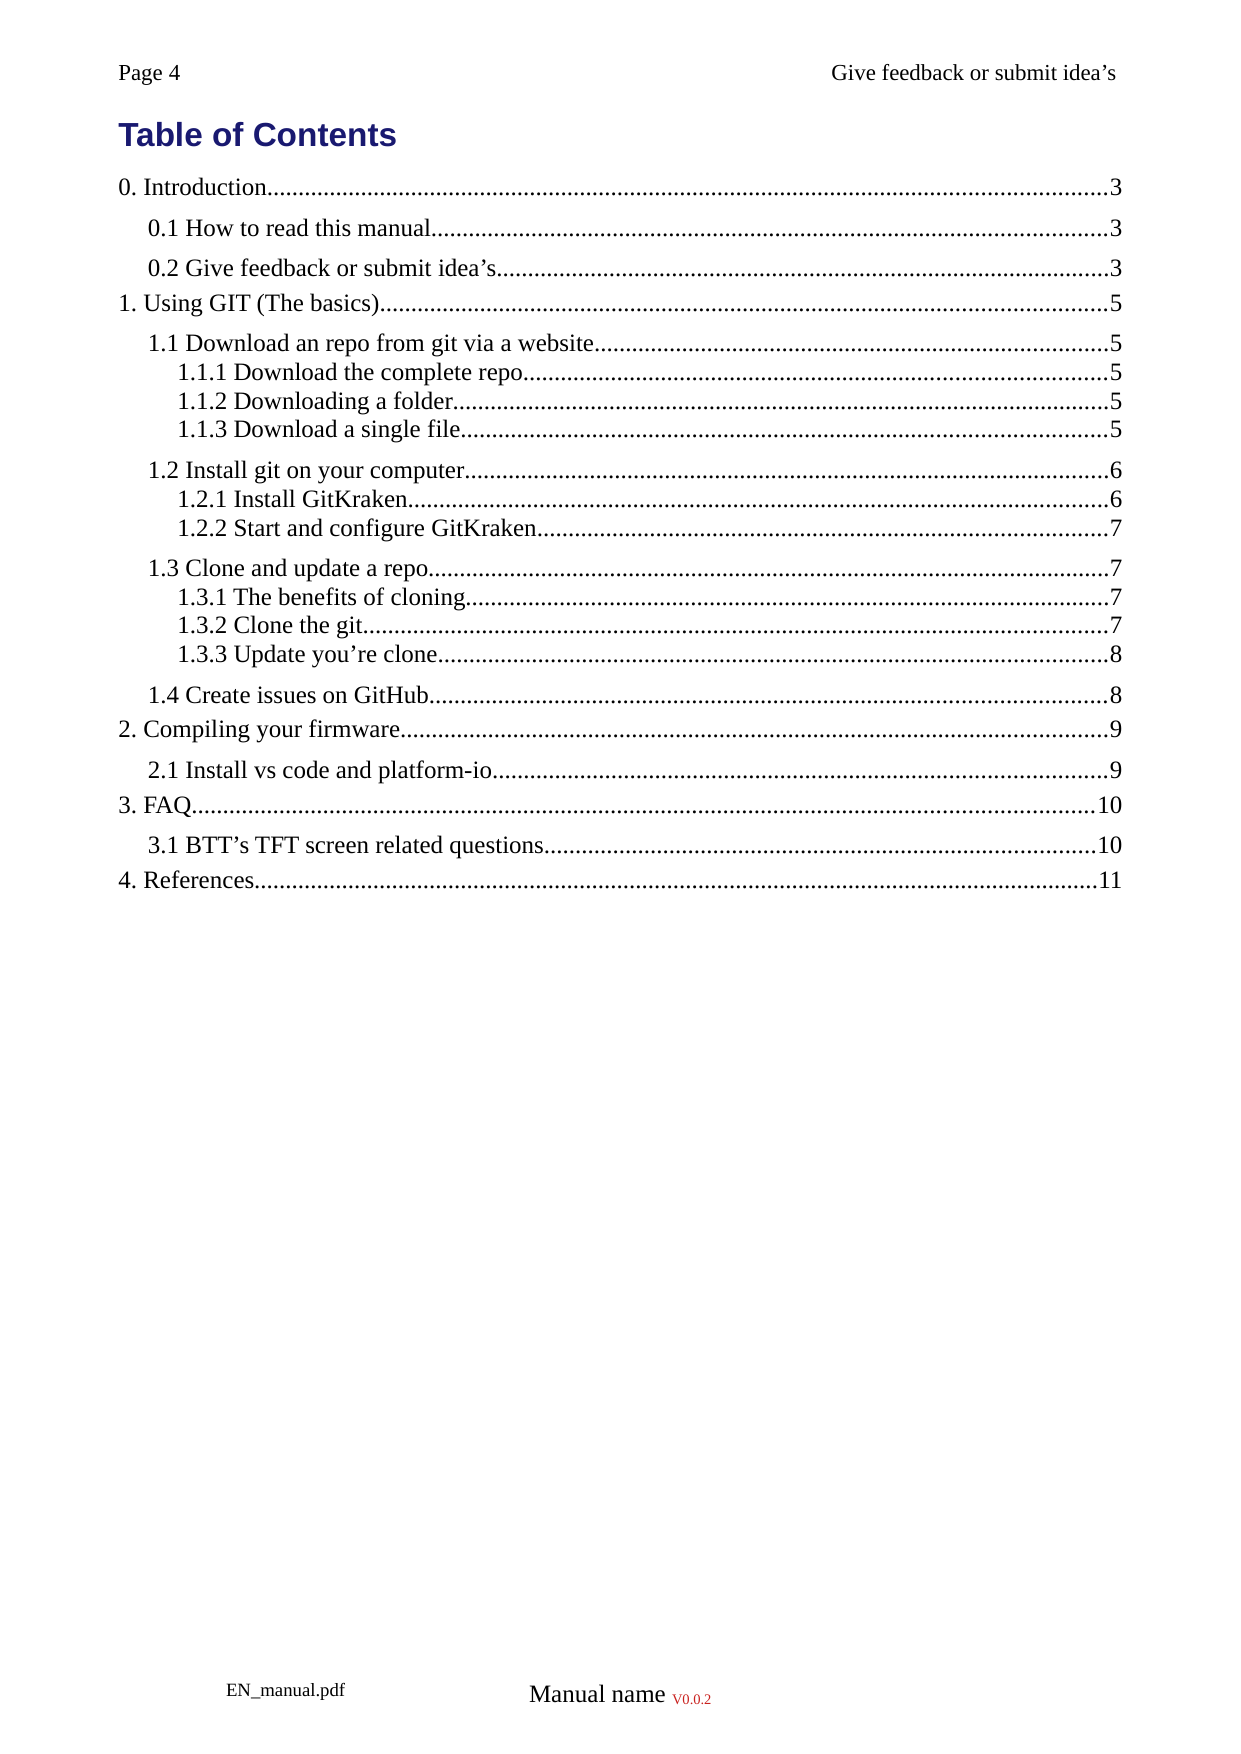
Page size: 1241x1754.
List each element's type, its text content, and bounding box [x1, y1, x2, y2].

text 1.2 Install git on your computer 6 [148, 455, 1122, 484]
text 3.1 BTT’s TFT screen related questions 10 [148, 830, 1122, 859]
text 1.1.1 Download the complete repo 5 [177, 357, 1122, 386]
text 2.1 Install vs code and platform-io 9 [148, 755, 1122, 784]
text 0. Introduction 3 [118, 172, 1122, 201]
text 1.1.2 Downloading a folder 5 [177, 386, 1122, 414]
text 0.2 Give feedback or submit idea’s 3 [148, 253, 1122, 282]
text 1.4 Create issues on GitHub 8 [148, 680, 1122, 709]
text 1.3.1 The benefits of cloning 7 [177, 582, 1122, 611]
text 1.3.3 Update you’re clone 8 [177, 639, 1122, 668]
text 1. Using GIT (The basics) 5 [118, 288, 1122, 317]
text 3. FAQ 10 [118, 790, 1122, 818]
text 1.1 Download an repo from git via a website 5 [148, 328, 1122, 357]
text 1.1.3 Download a single file 5 [177, 414, 1122, 443]
text 4. References 11 [118, 865, 1122, 894]
text 0.1 How to read this manual 3 [148, 213, 1122, 241]
text 1.2.2 Start and configure GitKraken 7 [177, 513, 1122, 541]
text 1.3.2 Clone the git 7 [177, 611, 1122, 639]
text 2. Compiling your firmware 9 [118, 714, 1122, 743]
text 1.3 Clone and update a repo 7 [148, 553, 1122, 582]
subtitle Table of Contents [118, 115, 1122, 154]
text 1.2.1 Install GitKraken 6 [177, 484, 1122, 513]
